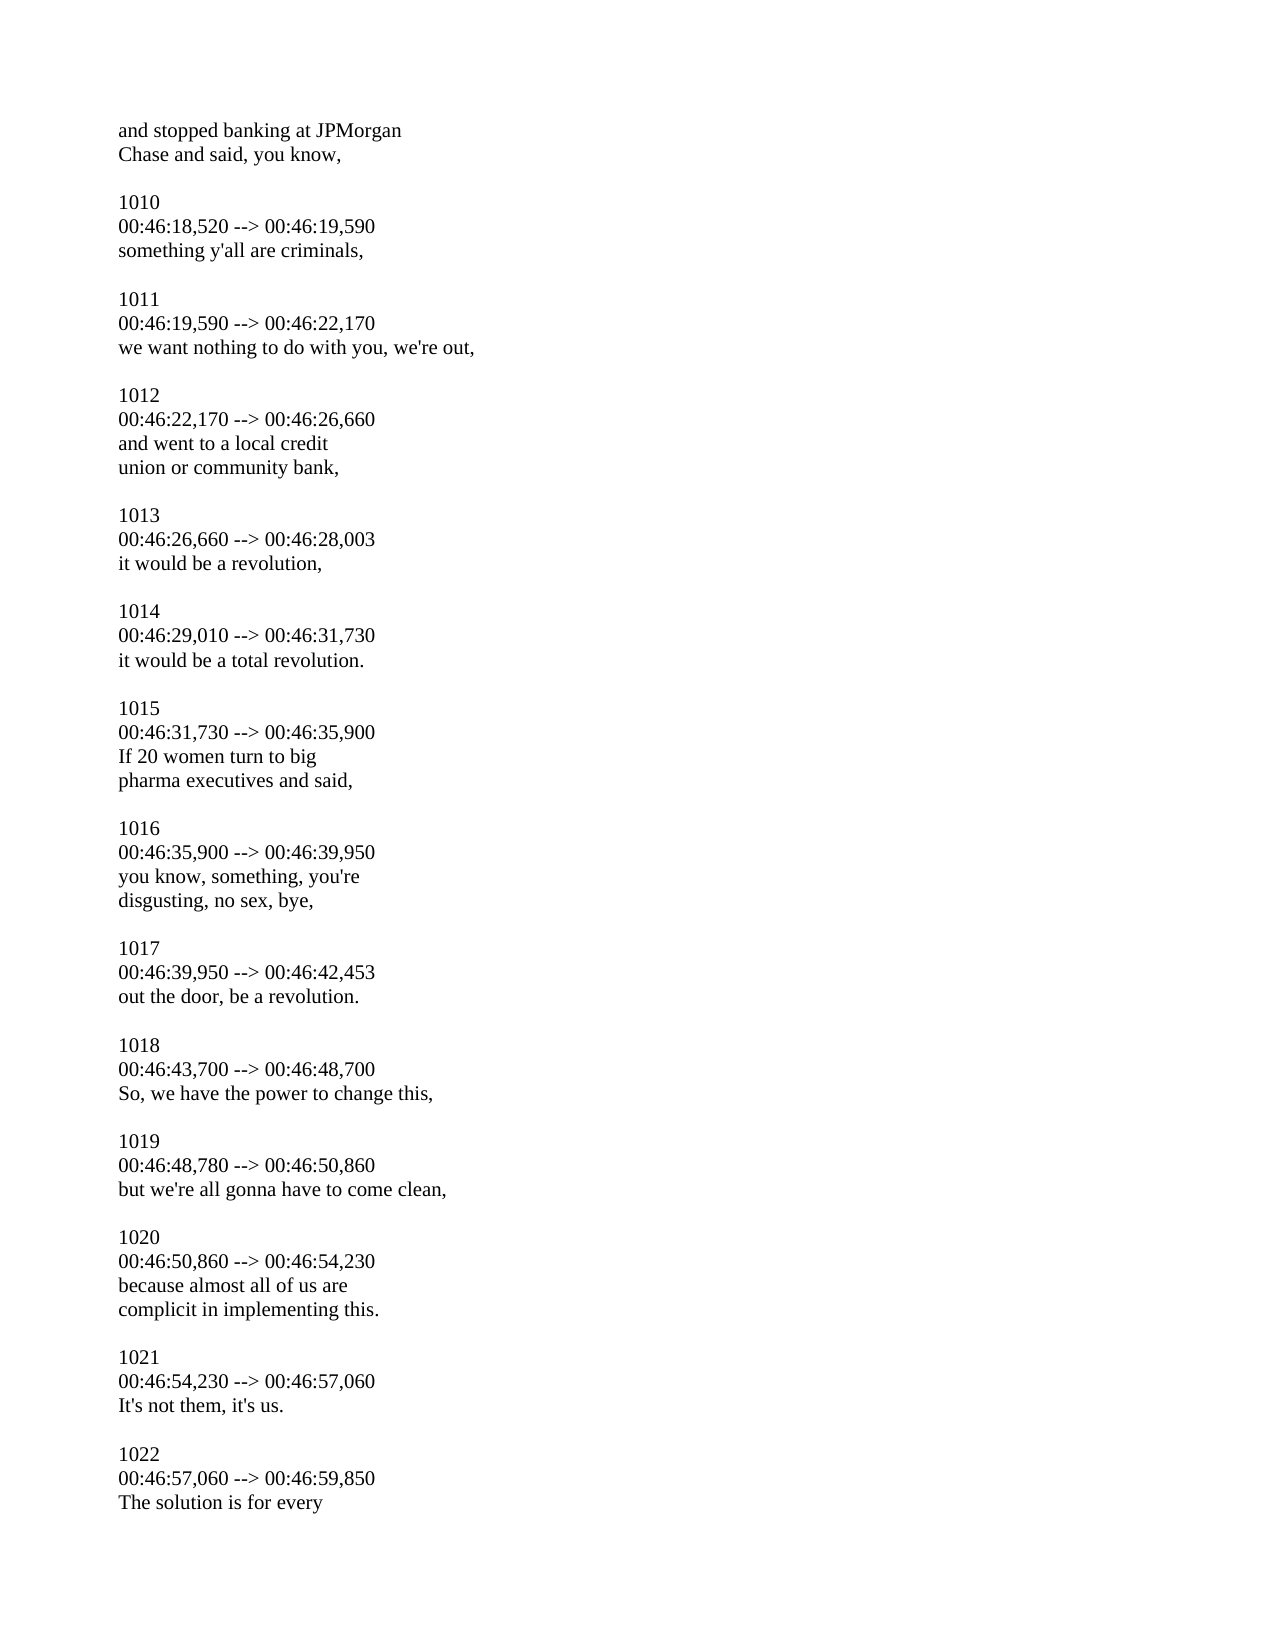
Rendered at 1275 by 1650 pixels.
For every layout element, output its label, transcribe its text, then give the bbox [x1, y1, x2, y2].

text complicit in implementing this. [118, 1297, 1157, 1321]
text 1017 [118, 936, 1157, 960]
text something y'all are criminals, [118, 238, 1157, 262]
text but we're all gonna have to come clean, [118, 1177, 1157, 1201]
text union or community bank, [118, 455, 1157, 479]
text it would be a total revolution. [118, 647, 1157, 672]
text 00:46:43,700 --> 00:46:48,700 [118, 1057, 1157, 1081]
text 00:46:48,780 --> 00:46:50,860 [118, 1153, 1157, 1177]
text 00:46:29,010 --> 00:46:31,730 [118, 623, 1157, 647]
text it would be a revolution, [118, 551, 1157, 575]
text Chase and said, you know, [118, 142, 1157, 166]
text we want nothing to do with you, we're out, [118, 335, 1157, 359]
text 1019 [118, 1129, 1157, 1153]
text and stopped banking at JPMorgan [118, 118, 1157, 142]
text 00:46:57,060 --> 00:46:59,850 [118, 1466, 1157, 1490]
text 1011 [118, 287, 1157, 311]
text out the door, be a revolution. [118, 984, 1157, 1008]
text disgusting, no sex, bye, [118, 888, 1157, 912]
text 00:46:31,730 --> 00:46:35,900 [118, 720, 1157, 744]
text 00:46:18,520 --> 00:46:19,590 [118, 214, 1157, 238]
text If 20 women turn to big [118, 744, 1157, 768]
text 1012 [118, 383, 1157, 407]
text because almost all of us are [118, 1273, 1157, 1297]
text 1010 [118, 190, 1157, 214]
text 00:46:39,950 --> 00:46:42,453 [118, 960, 1157, 984]
text and went to a local credit [118, 431, 1157, 455]
text 00:46:26,660 --> 00:46:28,003 [118, 527, 1157, 551]
text 00:46:22,170 --> 00:46:26,660 [118, 407, 1157, 431]
text 1015 [118, 696, 1157, 720]
text 00:46:35,900 --> 00:46:39,950 [118, 840, 1157, 864]
text pharma executives and said, [118, 768, 1157, 792]
text The solution is for every [118, 1490, 1157, 1514]
text 1018 [118, 1032, 1157, 1057]
text 00:46:50,860 --> 00:46:54,230 [118, 1249, 1157, 1273]
text you know, something, you're [118, 864, 1157, 888]
text It's not them, it's us. [118, 1393, 1157, 1417]
text 1016 [118, 816, 1157, 840]
text So, we have the power to change this, [118, 1081, 1157, 1105]
text 1021 [118, 1345, 1157, 1369]
text 00:46:54,230 --> 00:46:57,060 [118, 1369, 1157, 1393]
text 1013 [118, 503, 1157, 527]
text 1020 [118, 1225, 1157, 1249]
text 1022 [118, 1442, 1157, 1466]
text 00:46:19,590 --> 00:46:22,170 [118, 311, 1157, 335]
text 1014 [118, 599, 1157, 623]
